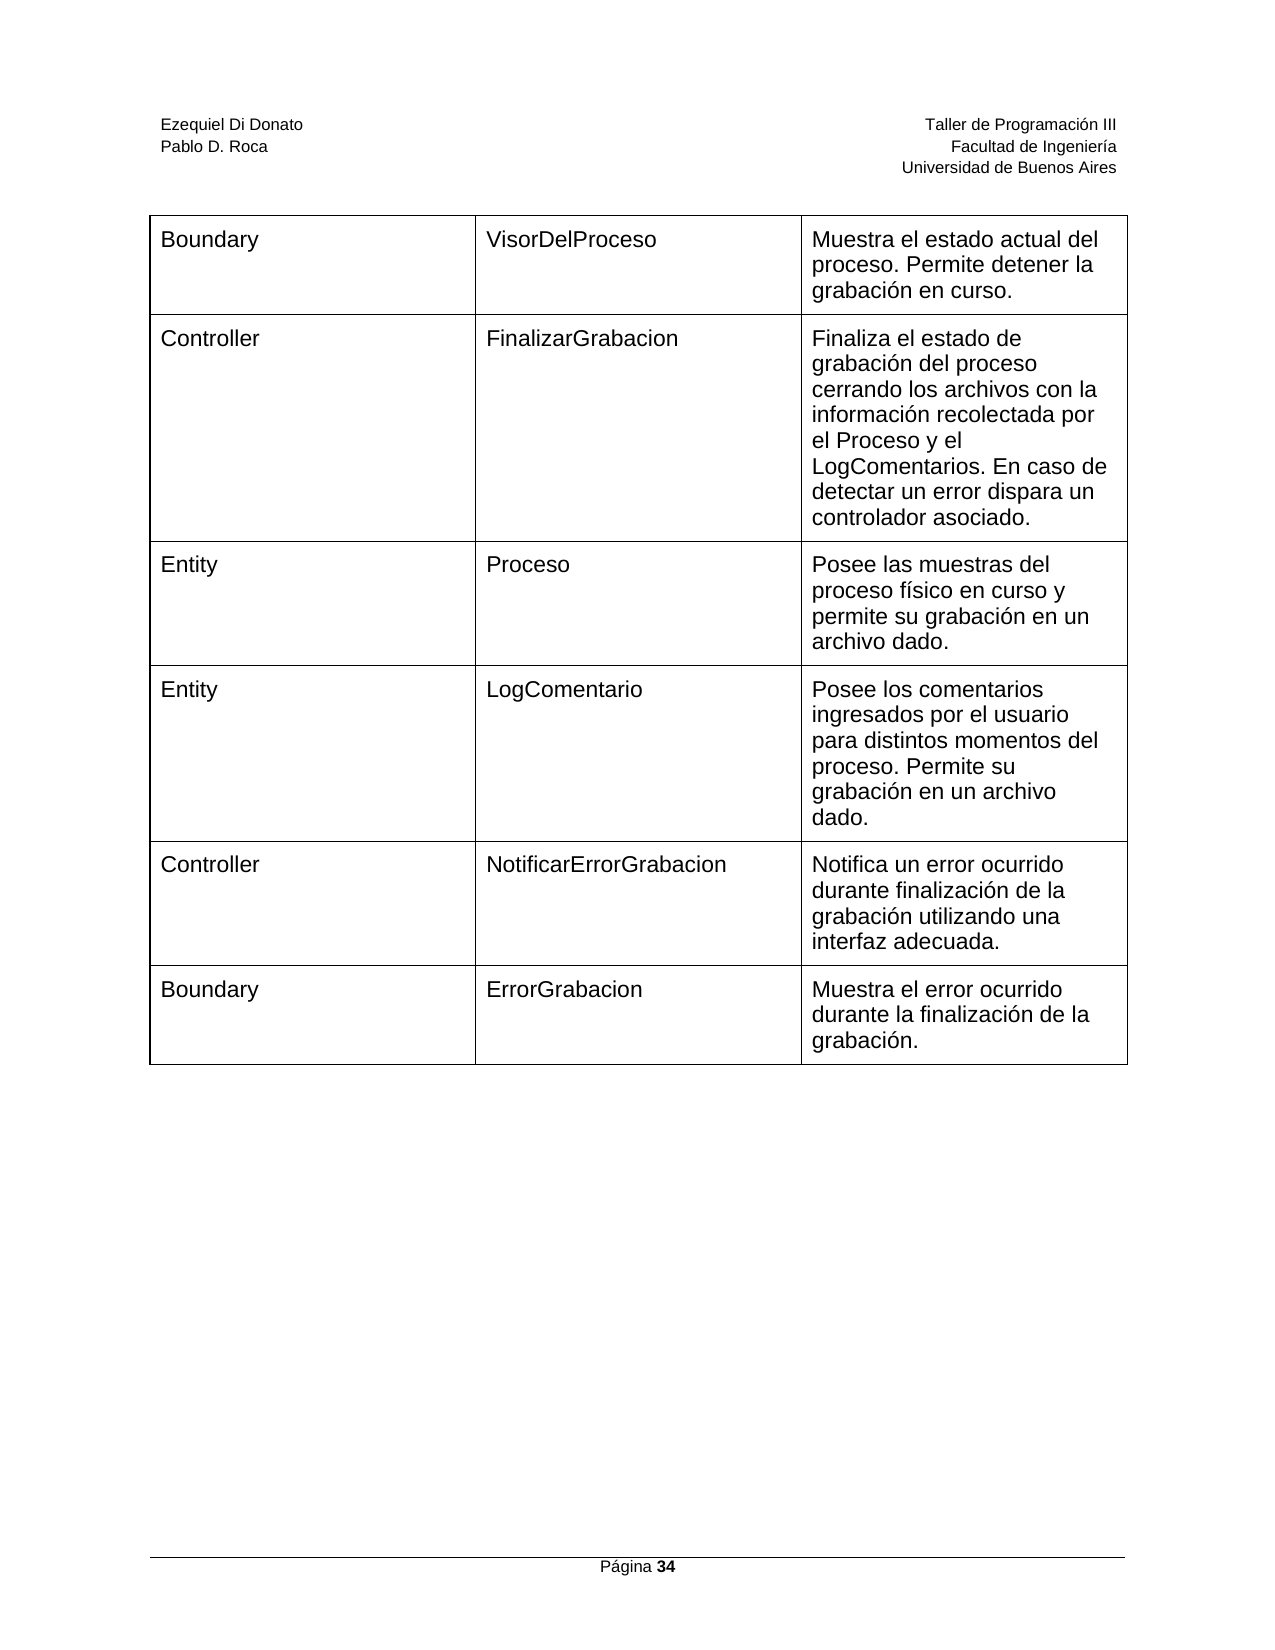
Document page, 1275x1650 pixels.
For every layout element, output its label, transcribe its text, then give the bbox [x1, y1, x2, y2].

table_cell Posee las muestras del proceso físico en curso y permite su grabación en un archivo dado. [802, 542, 1127, 665]
table_cell NotificarErrorGrabacion [476, 842, 801, 965]
table_cell Entity [151, 542, 475, 665]
table_cell Boundary [151, 216, 475, 314]
table_cell VisorDelProceso [476, 216, 801, 314]
table_cell LogComentario [476, 666, 801, 841]
table_cell ErrorGrabacion [476, 966, 801, 1064]
table_cell Controller [151, 315, 475, 541]
table_cell Posee los comentarios ingresados por el usuario para distintos momentos del proceso. Permite su grabación en un archivo dado. [802, 666, 1127, 841]
table_cell Notifica un error ocurrido durante finalización de la grabación utilizando una interfaz adecuada. [802, 842, 1127, 965]
table_cell FinalizarGrabacion [476, 315, 801, 541]
table_cell Controller [151, 842, 475, 965]
table_cell Proceso [476, 542, 801, 665]
table_cell Boundary [151, 966, 475, 1064]
table_cell Muestra el estado actual del proceso. Permite detener la grabación en curso. [802, 216, 1127, 314]
table_cell Finaliza el estado de grabación del proceso cerrando los archivos con la información recolectada por el Proceso y el LogComentarios. En caso de detectar un error dispara un controlador asociado. [802, 315, 1127, 541]
table_cell Muestra el error ocurrido durante la finalización de la grabación. [802, 966, 1127, 1064]
table_cell Entity [151, 666, 475, 841]
